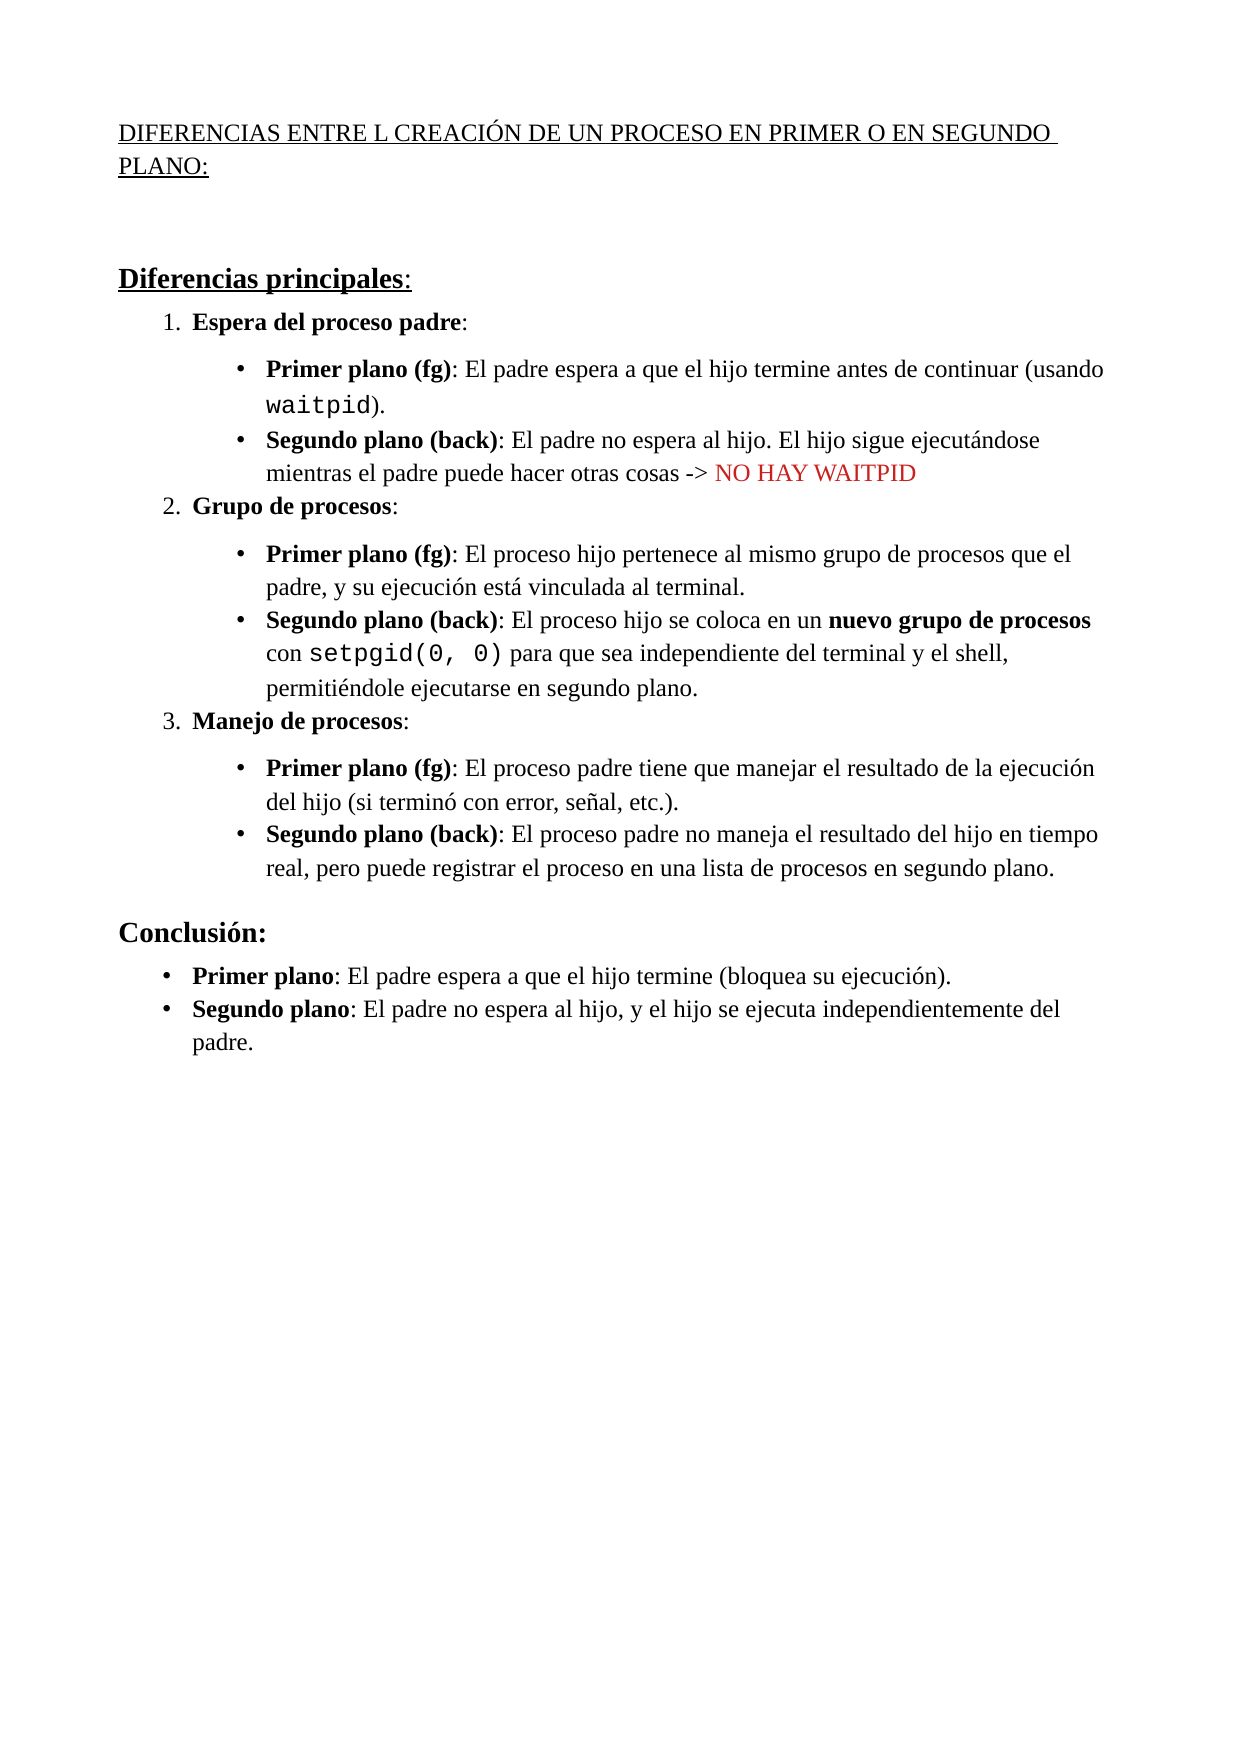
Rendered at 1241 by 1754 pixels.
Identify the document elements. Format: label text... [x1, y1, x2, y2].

list Primer plano (fg): El proceso hijo pertenece al mismo grupo de procesos que el padre, y su ejecución está vinculada al terminal. [236, 539, 1122, 601]
list Segundo plano (back): El proceso hijo se coloca en un nuevo grupo de procesos con setpgid(0, 0) para que sea independiente del terminal y el shell, permitiéndole ejecutarse en segundo plano. [236, 605, 1122, 702]
list Primer plano (fg): El padre espera a que el hijo termine antes de continuar (usando waitpid). [236, 354, 1122, 421]
list Segundo plano: El padre no espera al hijo, y el hijo se ejecuta independientemente del padre. [162, 994, 1122, 1056]
list Segundo plano (back): El padre no espera al hijo. El hijo sigue ejecutándose mientras el padre puede hacer otras cosas -> NO HAY WAITPID [236, 425, 1122, 487]
subtitle Diferencias principales: [118, 261, 1122, 294]
subtitle Conclusión: [118, 915, 1122, 948]
text DIFERENCIAS ENTRE L CREACIÓN DE UN PROCESO EN PRIMER O EN SEGUNDO PLANO: [118, 118, 1122, 180]
list Segundo plano (back): El proceso padre no maneja el resultado del hijo en tiempo real, pero puede registrar el proceso en una lista de procesos en segundo plano. [236, 819, 1122, 881]
list Manejo de procesos: [162, 706, 1122, 735]
list Grupo de procesos: [162, 491, 1122, 520]
list Primer plano: El padre espera a que el hijo termine (bloquea su ejecución). [162, 961, 1122, 989]
list Primer plano (fg): El proceso padre tiene que manejar el resultado de la ejecución del hijo (si terminó con error, señal, etc.). [236, 753, 1122, 815]
list Espera del proceso padre: [162, 307, 1122, 336]
